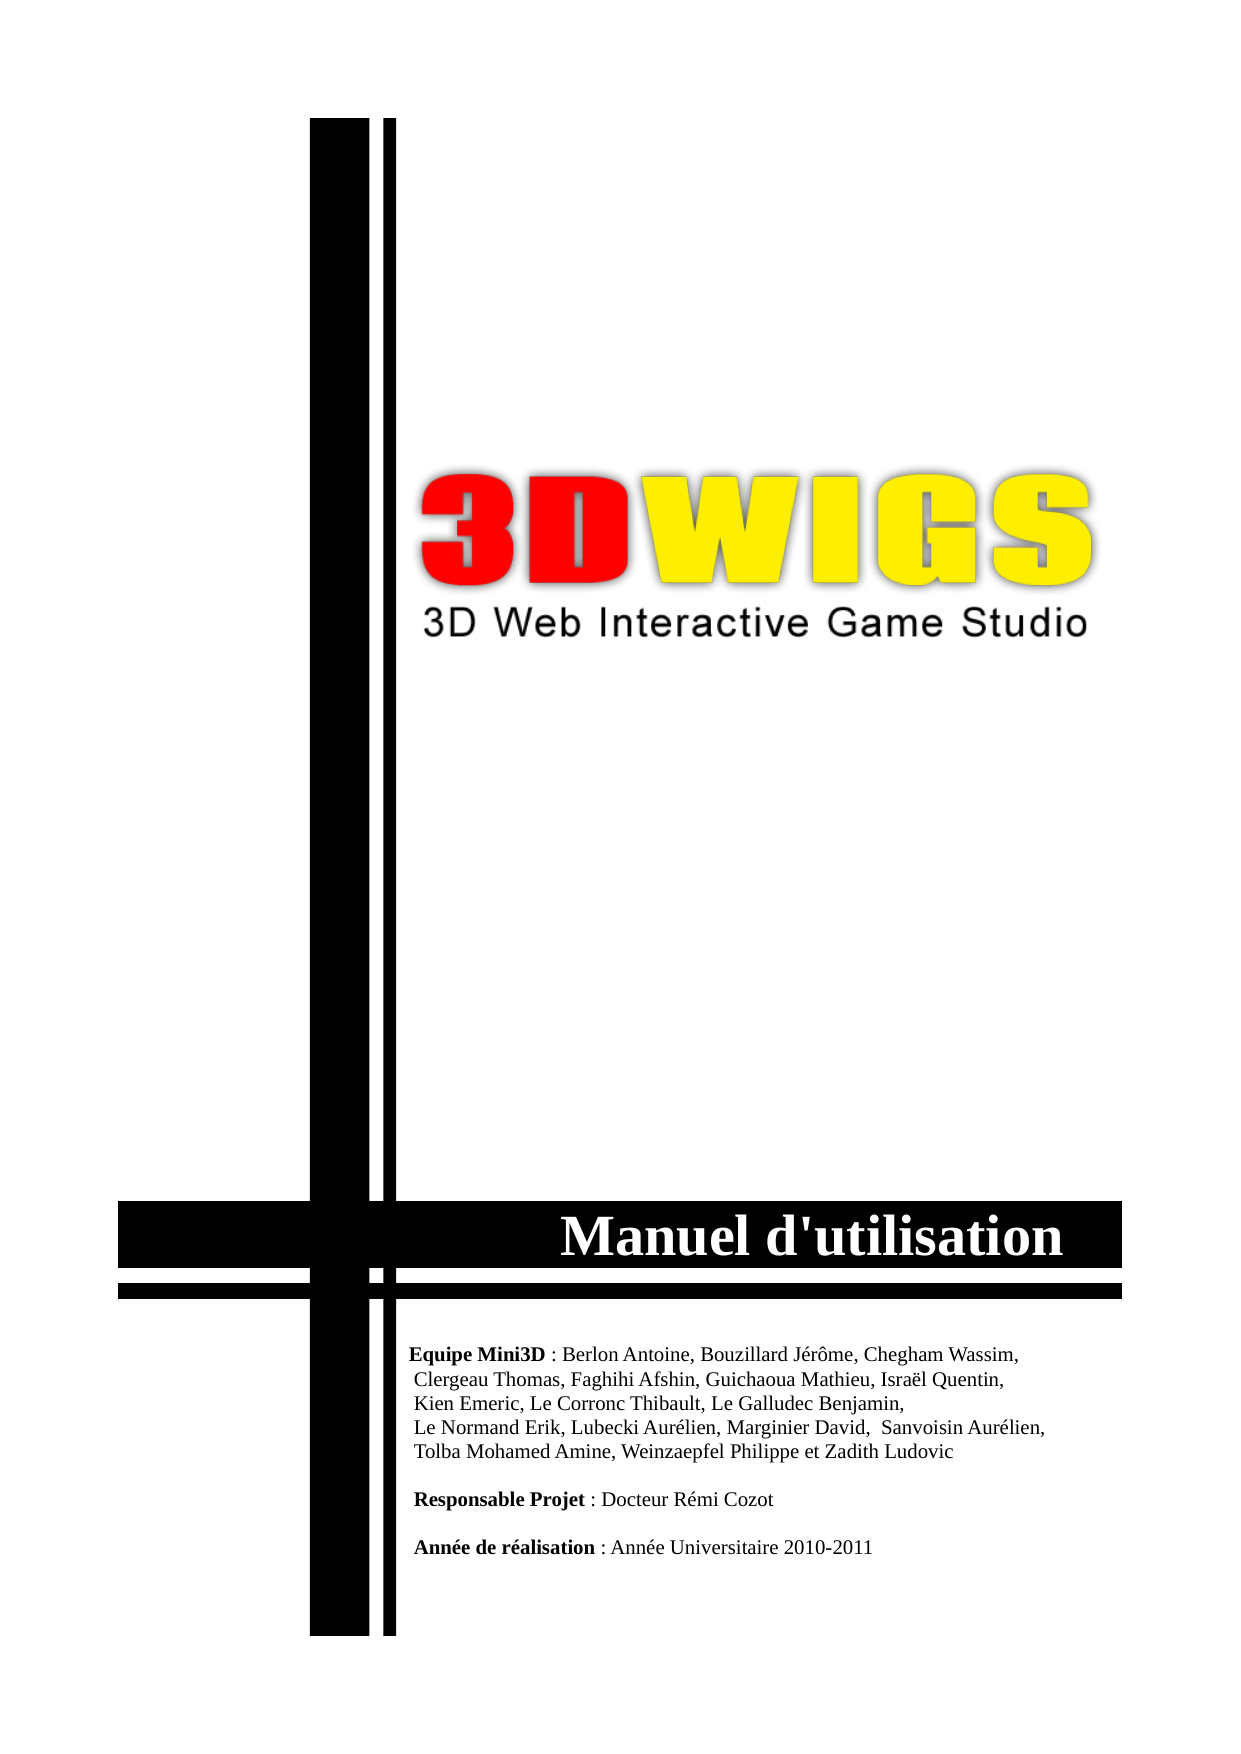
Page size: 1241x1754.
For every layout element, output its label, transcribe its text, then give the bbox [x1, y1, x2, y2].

text [118, 1201, 309, 1268]
text Année de réalisation : Année Universitaire 2010-2011 [397, 1535, 1122, 1559]
text Le Normand Erik, Lubecki Aurélien, Marginier David, Sanvoisin Aurélien, [397, 1415, 1122, 1439]
text [118, 1367, 309, 1391]
text [118, 1439, 309, 1463]
text [118, 1535, 309, 1559]
text [118, 1415, 309, 1439]
text [118, 1487, 309, 1511]
text Kien Emeric, Le Corronc Thibault, Le Galludec Benjamin, [397, 1391, 1122, 1415]
text [118, 1338, 309, 1367]
text [370, 1201, 383, 1268]
text Responsable Projet : Docteur Rémi Cozot [397, 1487, 1122, 1511]
text Tolba Mohamed Amine, Weinzaepfel Philippe et Zadith Ludovic [397, 1439, 1122, 1463]
text Equipe Mini3D : Berlon Antoine, Bouzillard Jérôme, Chegham Wassim, [397, 1338, 1122, 1367]
text [118, 1391, 309, 1415]
text Manuel d'utilisation [397, 1201, 1122, 1268]
picture [309, 118, 1154, 1636]
text Clergeau Thomas, Faghihi Afshin, Guichaoua Mathieu, Israël Quentin, [397, 1367, 1122, 1391]
